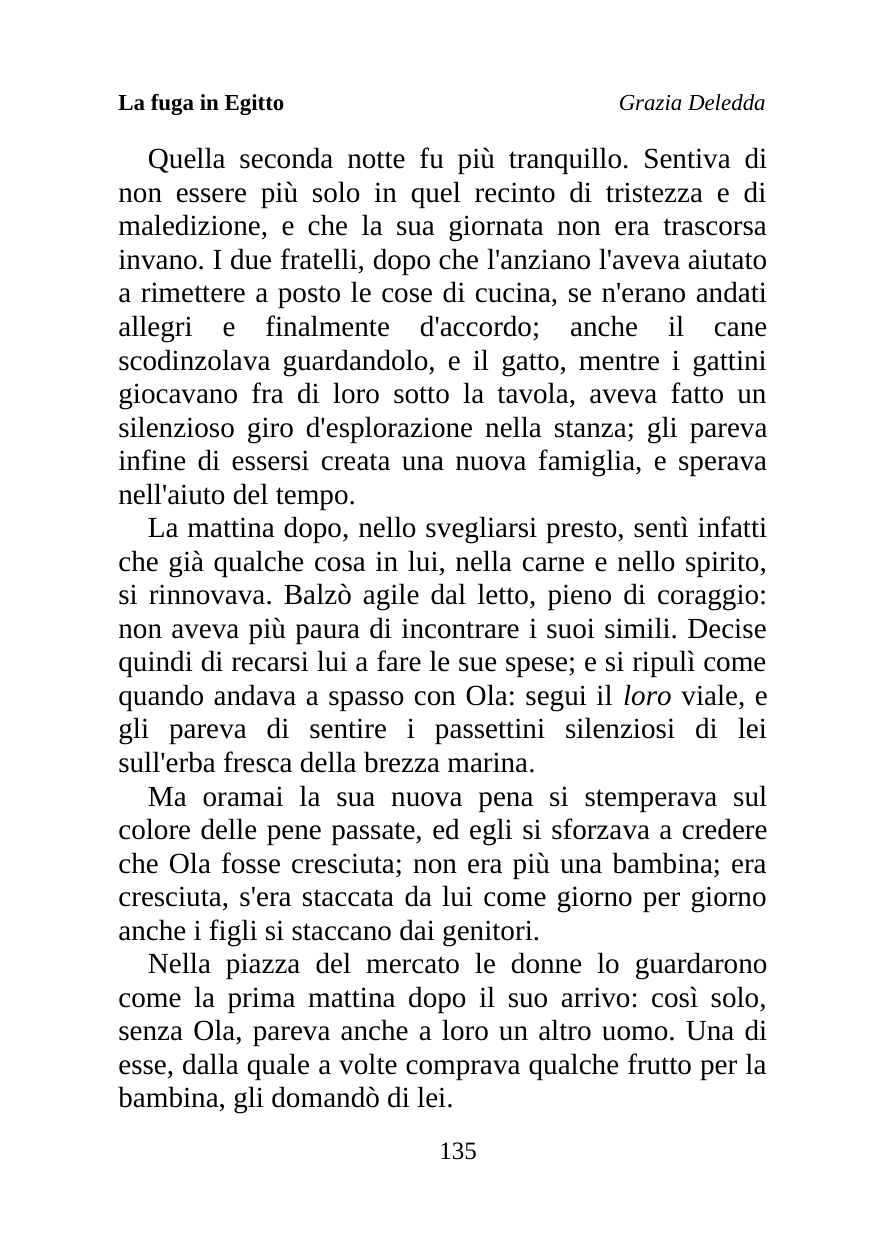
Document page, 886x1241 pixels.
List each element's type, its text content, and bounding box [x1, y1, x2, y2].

text La mattina dopo, nello svegliarsi presto, sentì infatti che già qualche cosa in lui, nella carne e nello spirito, si rinnovava. Balzò agile dal letto, pieno di coraggio: non aveva più paura di incontrare i suoi simili. Decise quindi di recarsi lui a fare le sue spese; e si ripulì come quando andava a spasso con Ola: segui il loro viale, e gli pareva di sentire i passettini silenziosi di lei sull'erba fresca della brezza marina. [118, 510, 768, 779]
text Ma oramai la sua nuova pena si stemperava sul colore delle pene passate, ed egli si sforzava a credere che Ola fosse cresciuta; non era più una bambina; era cresciuta, s'era staccata da lui come giorno per giorno anche i figli si staccano dai genitori. [118, 779, 768, 946]
text Nella piazza del mercato le donne lo guardarono come la prima mattina dopo il suo arrivo: così solo, senza Ola, pareva anche a loro un altro uomo. Una di esse, dalla quale a volte comprava qualche frutto per la bambina, gli domandò di lei. [118, 946, 768, 1114]
text Quella seconda notte fu più tranquillo. Sentiva di non essere più solo in quel recinto di tristezza e di maledizione, e che la sua giornata non era trascorsa invano. I due fratelli, dopo che l'anziano l'aveva aiutato a rimettere a posto le cose di cucina, se n'erano andati allegri e finalmente d'accordo; anche il cane scodinzolava guardandolo, e il gatto, mentre i gattini giocavano fra di loro sotto la tavola, aveva fatto un silenzioso giro d'esplorazione nella stanza; gli pareva infine di essersi creata una nuova famiglia, e sperava nell'aiuto del tempo. [118, 141, 768, 510]
